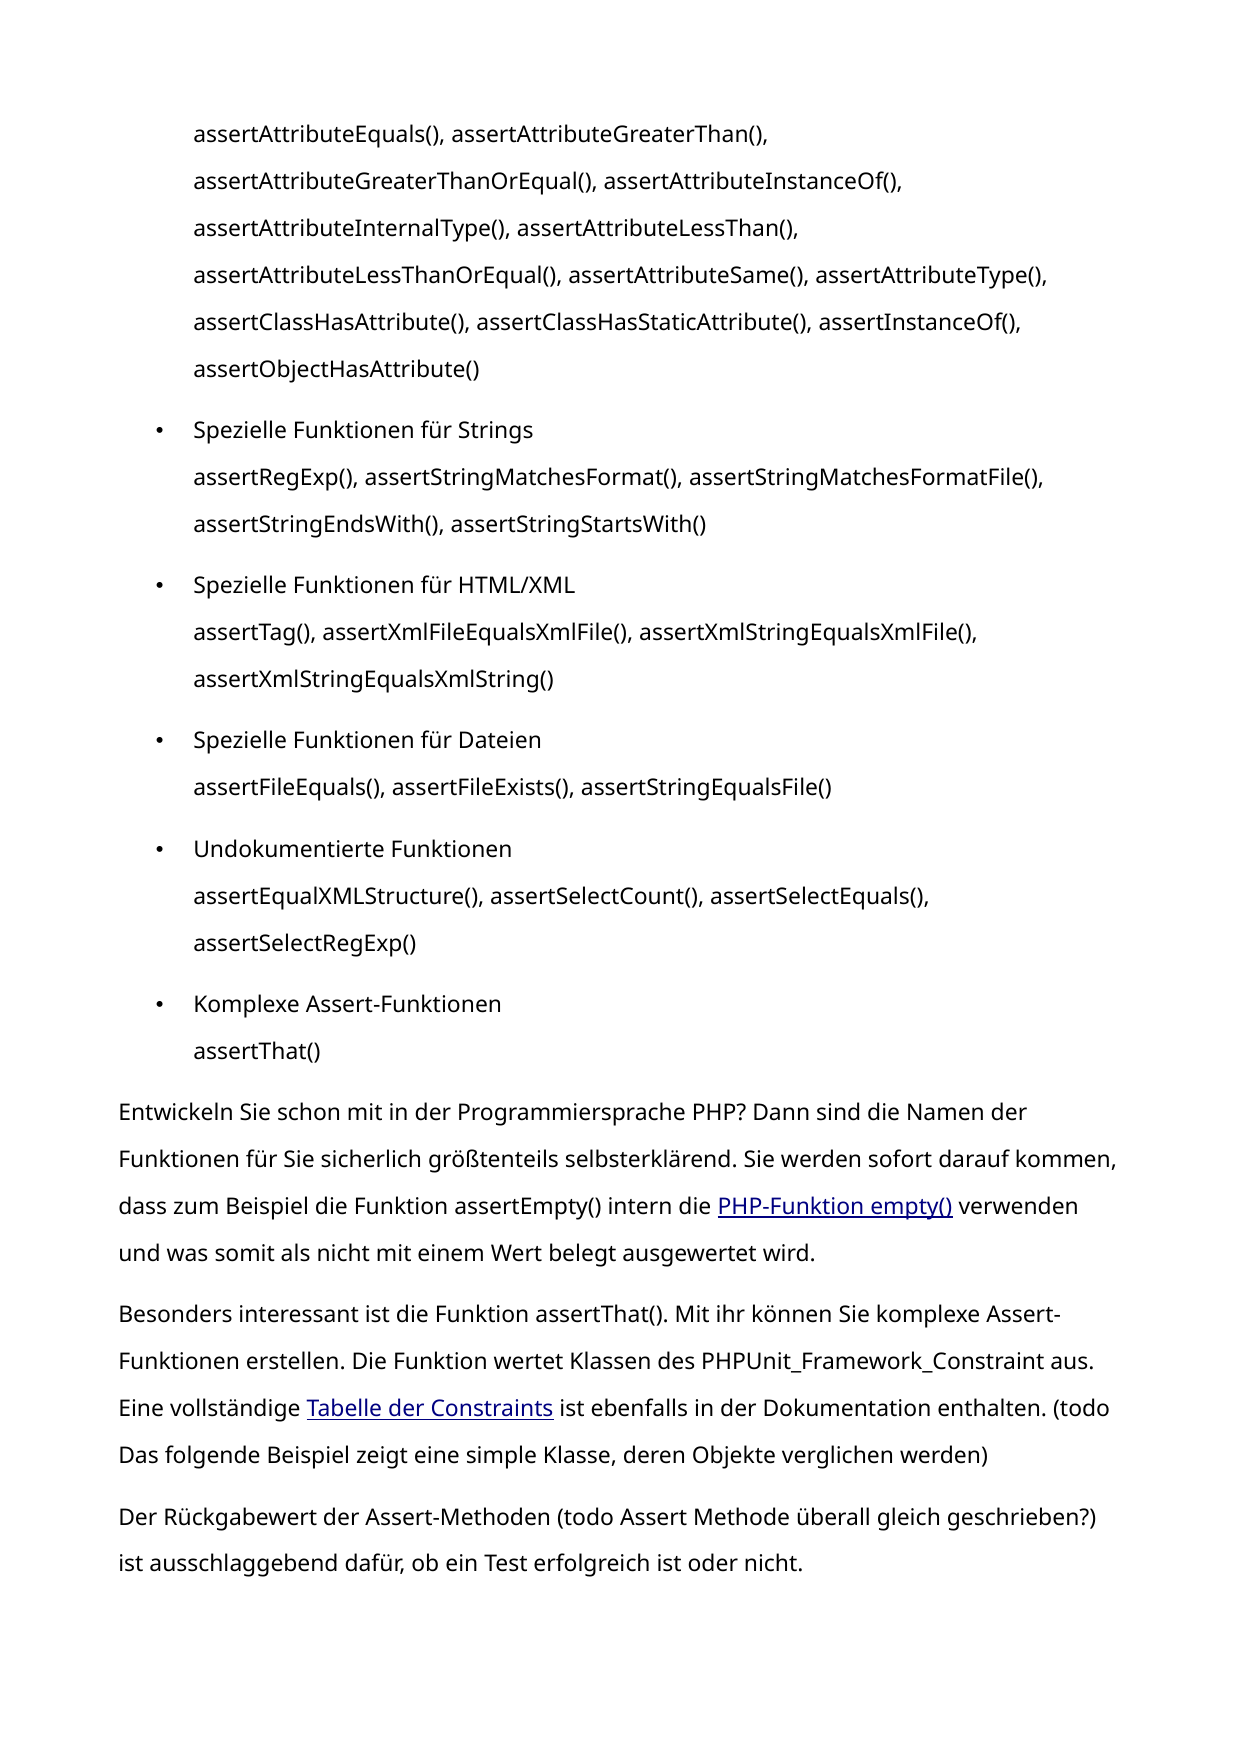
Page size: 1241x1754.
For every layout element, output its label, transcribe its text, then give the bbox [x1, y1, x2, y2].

text Besonders interessant ist die Funktion assertThat(). Mit ihr können Sie komplexe Assert-Funktionen erstellen. Die Funktion wertet Klassen des PHPUnit_Framework_Constraint aus. Eine vollständige Tabelle der Constraints ist ebenfalls in der Dokumentation enthalten. (todo Das folgende Beispiel zeigt eine simple Klasse, deren Objekte verglichen werden) [118, 1298, 1122, 1470]
list Spezielle Funktionen für HTML/XML assertTag(), assertXmlFileEqualsXmlFile(), assertXmlStringEqualsXmlFile(), assertXmlStringEqualsXmlString() [156, 569, 1122, 694]
list Spezielle Funktionen für Dateien assertFileEquals(), assertFileExists(), assertStringEqualsFile() [156, 724, 1122, 802]
text Entwickeln Sie schon mit in der Programmiersprache PHP? Dann sind die Namen der Funktionen für Sie sicherlich größtenteils selbsterklärend. Sie werden sofort darauf kommen, dass zum Beispiel die Funktion assertEmpty() intern die PHP-Funktion empty() verwenden und was somit als nicht mit einem Wert belegt ausgewertet wird. [118, 1096, 1122, 1268]
list Spezielle Funktionen für Strings assertRegExp(), assertStringMatchesFormat(), assertStringMatchesFormatFile(), assertStringEndsWith(), assertStringStartsWith() [156, 414, 1122, 539]
text Der Rückgabewert der Assert-Methoden (todo Assert Methode überall gleich geschrieben?) ist ausschlaggebend dafür, ob ein Test erfolgreich ist oder nicht. [118, 1500, 1122, 1578]
list assertAttributeEquals(), assertAttributeGreaterThan(), assertAttributeGreaterThanOrEqual(), assertAttributeInstanceOf(), assertAttributeInternalType(), assertAttributeLessThan(), assertAttributeLessThanOrEqual(), assertAttributeSame(), assertAttributeType(), assertClassHasAttribute(), assertClassHasStaticAttribute(), assertInstanceOf(), assertObjectHasAttribute() [156, 118, 1122, 384]
list Komplexe Assert-Funktionen assertThat() [156, 988, 1122, 1066]
list Undokumentierte Funktionen assertEqualXMLStructure(), assertSelectCount(), assertSelectEquals(), assertSelectRegExp() [156, 833, 1122, 958]
